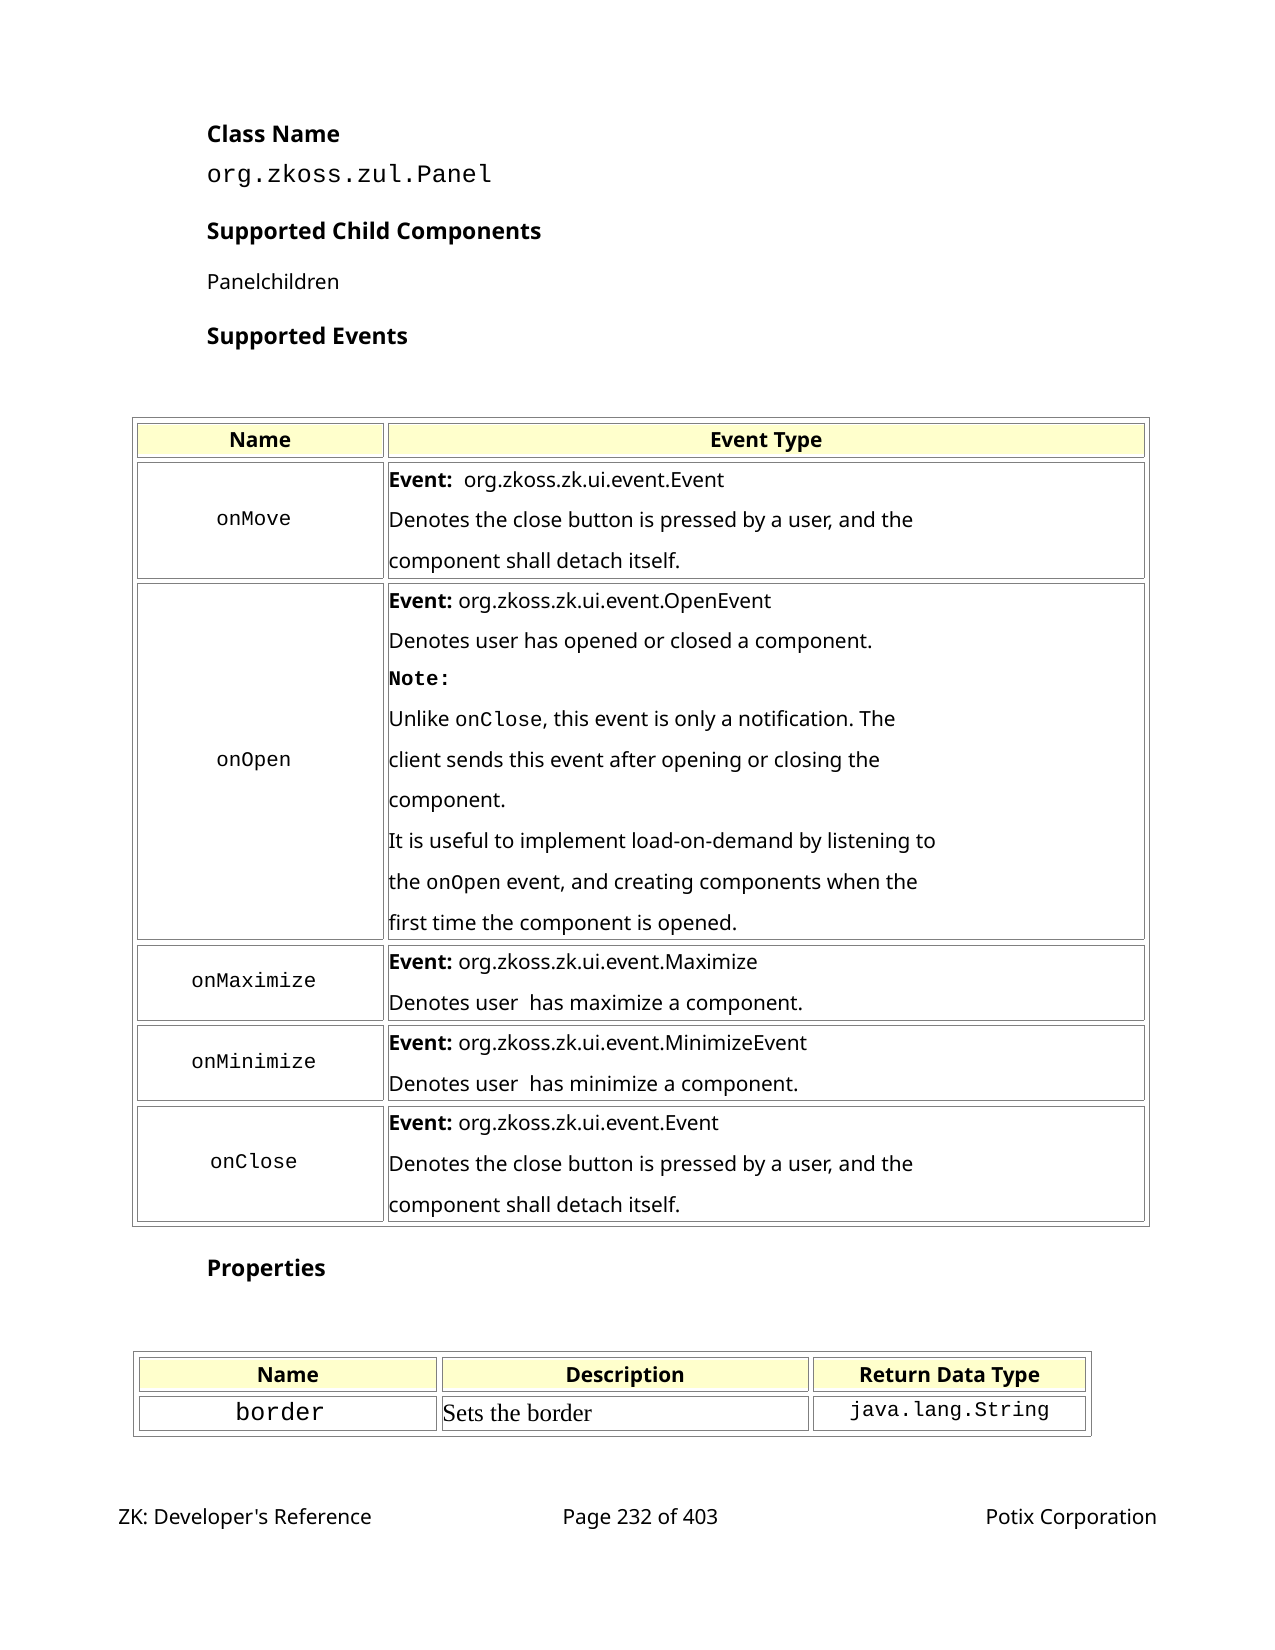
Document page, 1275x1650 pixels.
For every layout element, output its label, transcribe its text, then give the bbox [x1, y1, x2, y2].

text org.zkoss.zul.Panel [207, 162, 1157, 190]
table_header Event Type [385, 418, 1147, 457]
table_cell onMove [134, 457, 385, 577]
table_cell onMaximize [134, 939, 385, 1019]
table_cell onClose [134, 1100, 385, 1221]
table_cell Event: org.zkoss.zk.ui.event.Event Denotes the close button is pressed by a user, and the component shall detach itself. [385, 457, 1147, 577]
text Panelchildren [207, 267, 1157, 295]
subtitle Supported Events [207, 320, 1157, 351]
table_cell Event: org.zkoss.zk.ui.event.OpenEvent Denotes user has opened or closed a component. Note: Unlike onClose, this event is only a notification. The client sends this event after opening or closing the component. It is useful to implement load-on-demand by listening to the onOpen event, and creating components when the first time the component is opened. [385, 578, 1147, 939]
table_cell onMinimize [134, 1020, 385, 1100]
table_header Name [134, 418, 385, 457]
table_header Return Data Type [811, 1352, 1088, 1391]
subtitle Class Name [207, 118, 1157, 149]
table_cell border [136, 1391, 439, 1430]
table_header Description [439, 1352, 811, 1391]
table_cell Event: org.zkoss.zk.ui.event.MinimizeEvent Denotes user has minimize a component. [385, 1020, 1147, 1100]
table_cell java.lang.String [811, 1391, 1088, 1430]
table_cell Sets the border [439, 1391, 811, 1430]
subtitle Properties [207, 1251, 1157, 1283]
table_cell Event: org.zkoss.zk.ui.event.Event Denotes the close button is pressed by a user, and the component shall detach itself. [385, 1100, 1147, 1221]
table_cell Event: org.zkoss.zk.ui.event.Maximize Denotes user has maximize a component. [385, 939, 1147, 1019]
subtitle Supported Child Components [207, 215, 1157, 246]
table_header Name [136, 1352, 439, 1391]
table_cell onOpen [134, 578, 385, 939]
